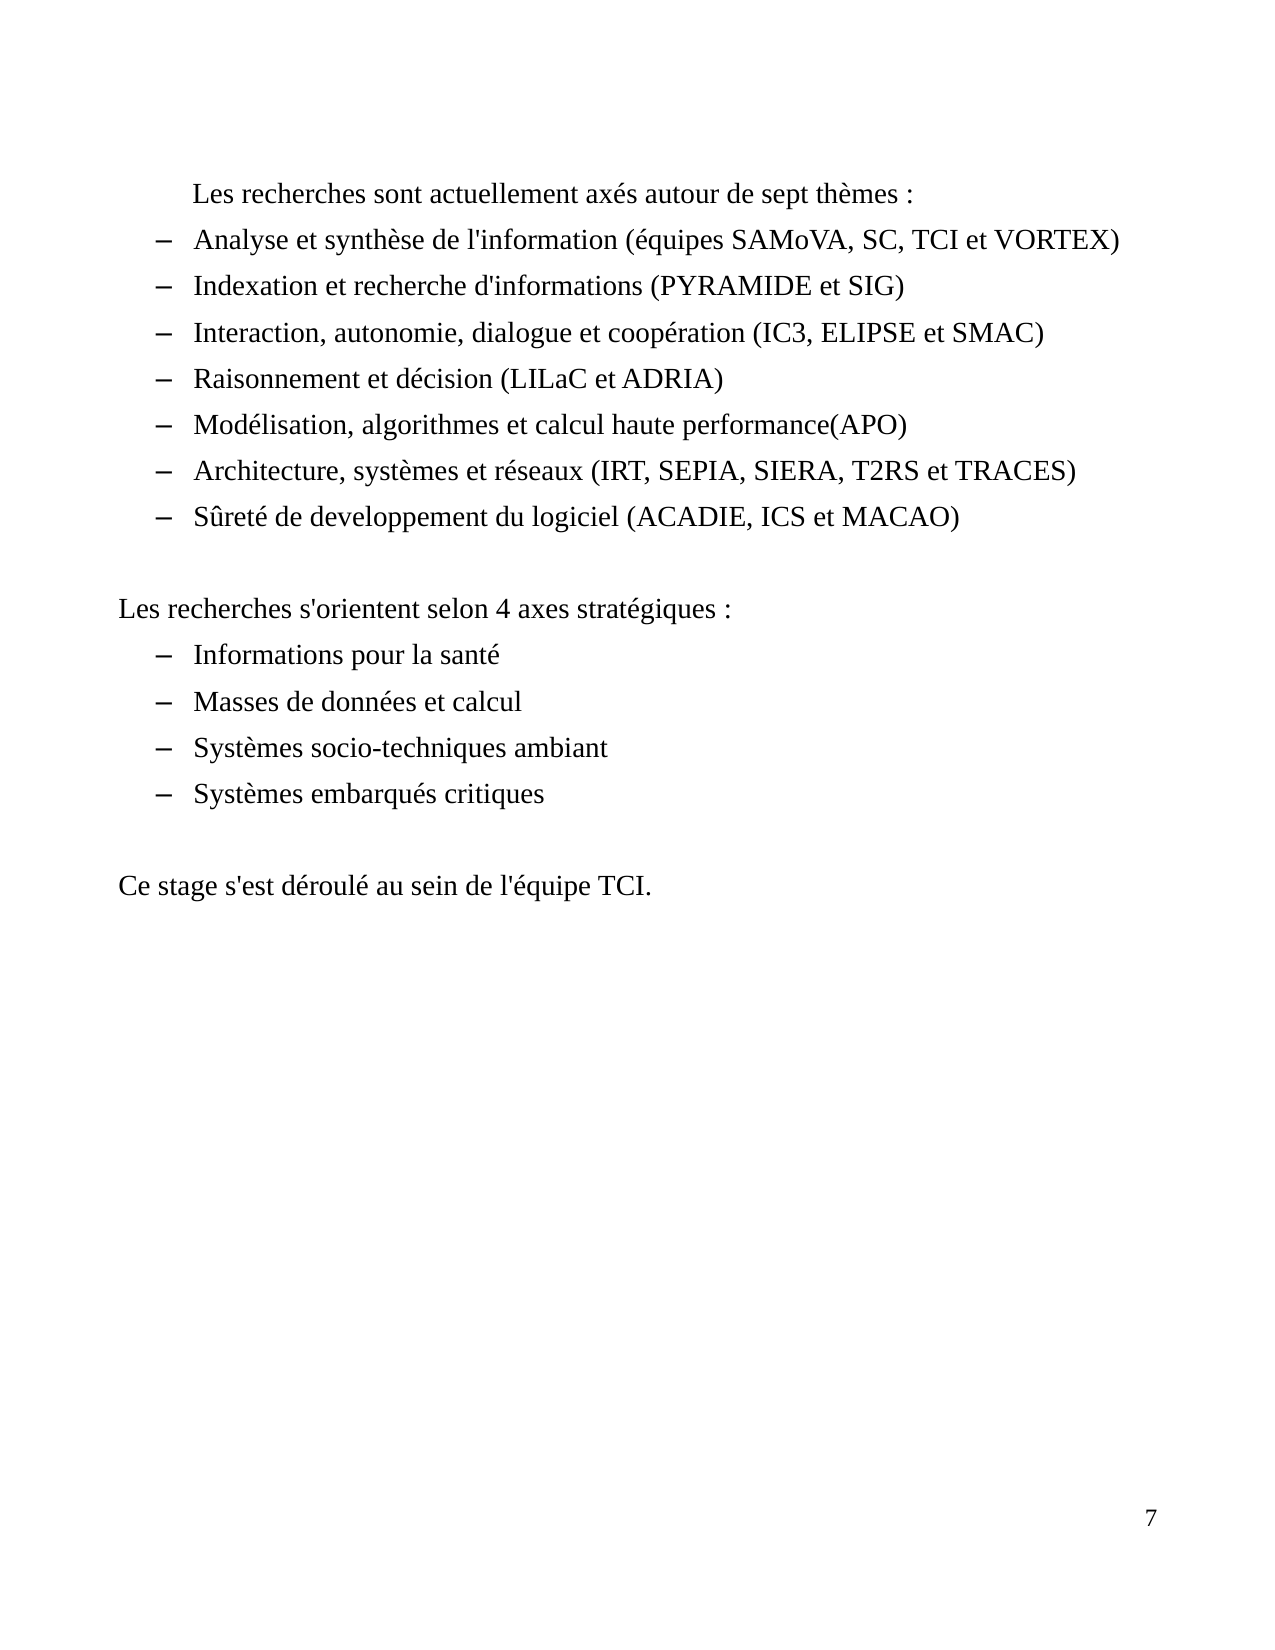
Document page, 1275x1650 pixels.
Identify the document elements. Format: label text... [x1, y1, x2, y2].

text Ce stage s'est déroulé au sein de l'équipe TCI. [118, 868, 1157, 902]
list Modélisation, algorithmes et calcul haute performance(APO) [156, 407, 1157, 441]
list Architecture, systèmes et réseaux (IRT, SEPIA, SIERA, T2RS et TRACES) [156, 453, 1157, 487]
list Raisonnement et décision (LILaC et ADRIA) [156, 361, 1157, 394]
list Indexation et recherche d'informations (PYRAMIDE et SIG) [156, 268, 1157, 302]
list Interaction, autonomie, dialogue et coopération (IC3, ELIPSE et SMAC) [156, 315, 1157, 348]
list Systèmes socio-techniques ambiant [156, 730, 1157, 763]
list Analyse et synthèse de l'information (équipes SAMoVA, SC, TCI et VORTEX) [156, 222, 1157, 256]
list Informations pour la santé [156, 637, 1157, 671]
text Les recherches s'orientent selon 4 axes stratégiques : [118, 591, 1157, 625]
list Systèmes embarqués critiques [156, 776, 1157, 809]
text Les recherches sont actuellement axés autour de sept thèmes : [118, 176, 1157, 210]
list Masses de données et calcul [156, 684, 1157, 717]
list Sûreté de developpement du logiciel (ACADIE, ICS et MACAO) [156, 499, 1157, 533]
